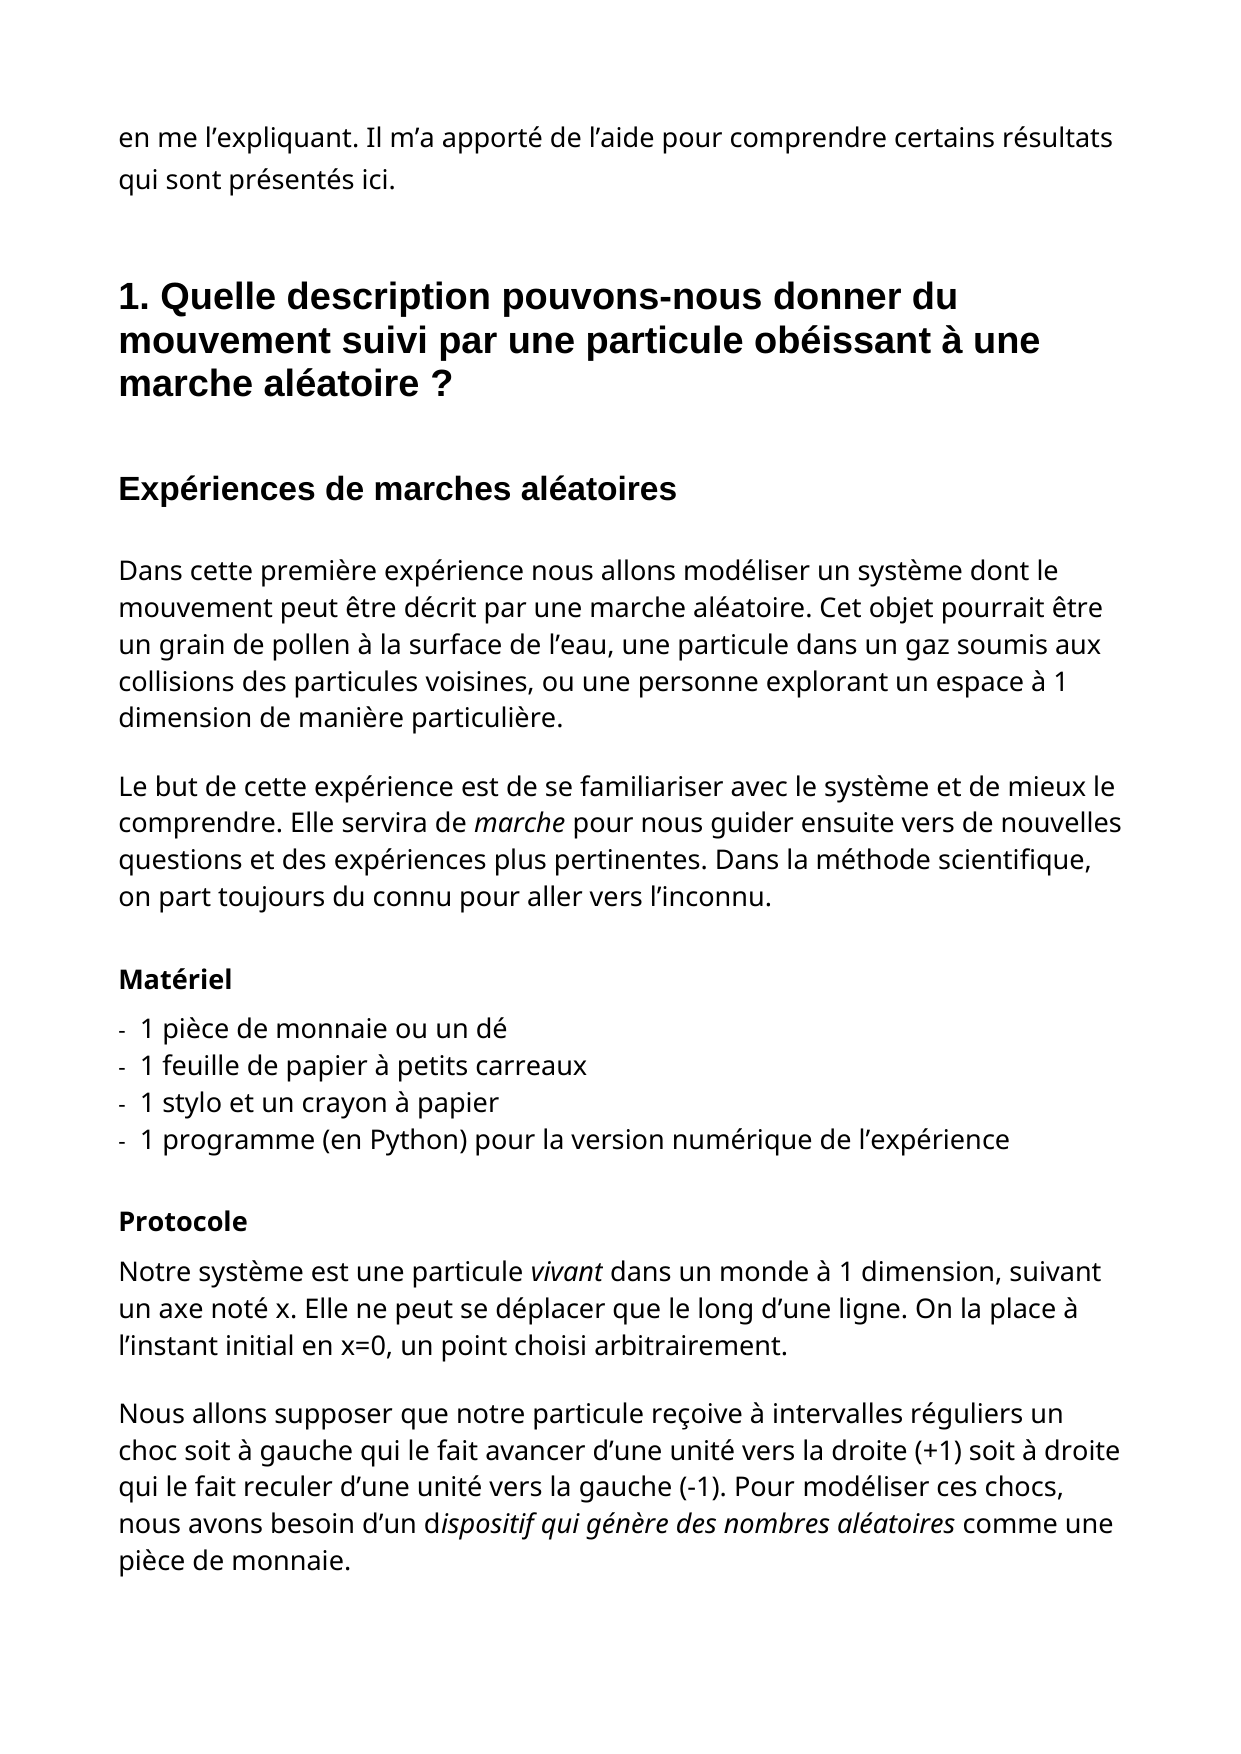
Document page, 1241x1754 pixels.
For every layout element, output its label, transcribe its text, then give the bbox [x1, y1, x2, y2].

text en me l’expliquant. Il m’a apporté de l’aide pour comprendre certains résultats qui sont présentés ici. [118, 118, 1122, 197]
subtitle 1. Quelle description pouvons-nous donner du mouvement suivi par une particule obéissant à une marche aléatoire ? [118, 274, 1122, 405]
subtitle Matériel [118, 960, 1122, 997]
list 1 stylo et un crayon à papier [118, 1083, 1122, 1120]
list 1 programme (en Python) pour la version numérique de l’expérience [118, 1120, 1122, 1157]
subtitle Protocole [118, 1203, 1122, 1240]
subtitle Expériences de marches aléatoires [118, 469, 1122, 508]
text Le but de cette expérience est de se familiariser avec le système et de mieux le comprendre. Elle servira de marche pour nous guider ensuite vers de nouvelles questions et des expériences plus pertinentes. Dans la méthode scientifique, on part toujours du connu pour aller vers l’inconnu. [118, 767, 1122, 914]
list 1 pièce de monnaie ou un dé [118, 1010, 1122, 1047]
list 1 feuille de papier à petits carreaux [118, 1047, 1122, 1083]
text Notre système est une particule vivant dans un monde à 1 dimension, suivant un axe noté x. Elle ne peut se déplacer que le long d’une ligne. On la place à l’instant initial en x=0, un point choisi arbitrairement. [118, 1252, 1122, 1363]
text Nous allons supposer que notre particule reçoive à intervalles réguliers un choc soit à gauche qui le fait avancer d’une unité vers la droite (+1) soit à droite qui le fait reculer d’une unité vers la gauche (-1). Pour modéliser ces chocs, nous avons besoin d’un dispositif qui génère des nombres aléatoires comme une pièce de monnaie. [118, 1394, 1122, 1578]
text Dans cette première expérience nous allons modéliser un système dont le mouvement peut être décrit par une marche aléatoire. Cet objet pourrait être un grain de pollen à la surface de l’eau, une particule dans un gaz soumis aux collisions des particules voisines, ou une personne explorant un espace à 1 dimension de manière particulière. [118, 551, 1122, 736]
